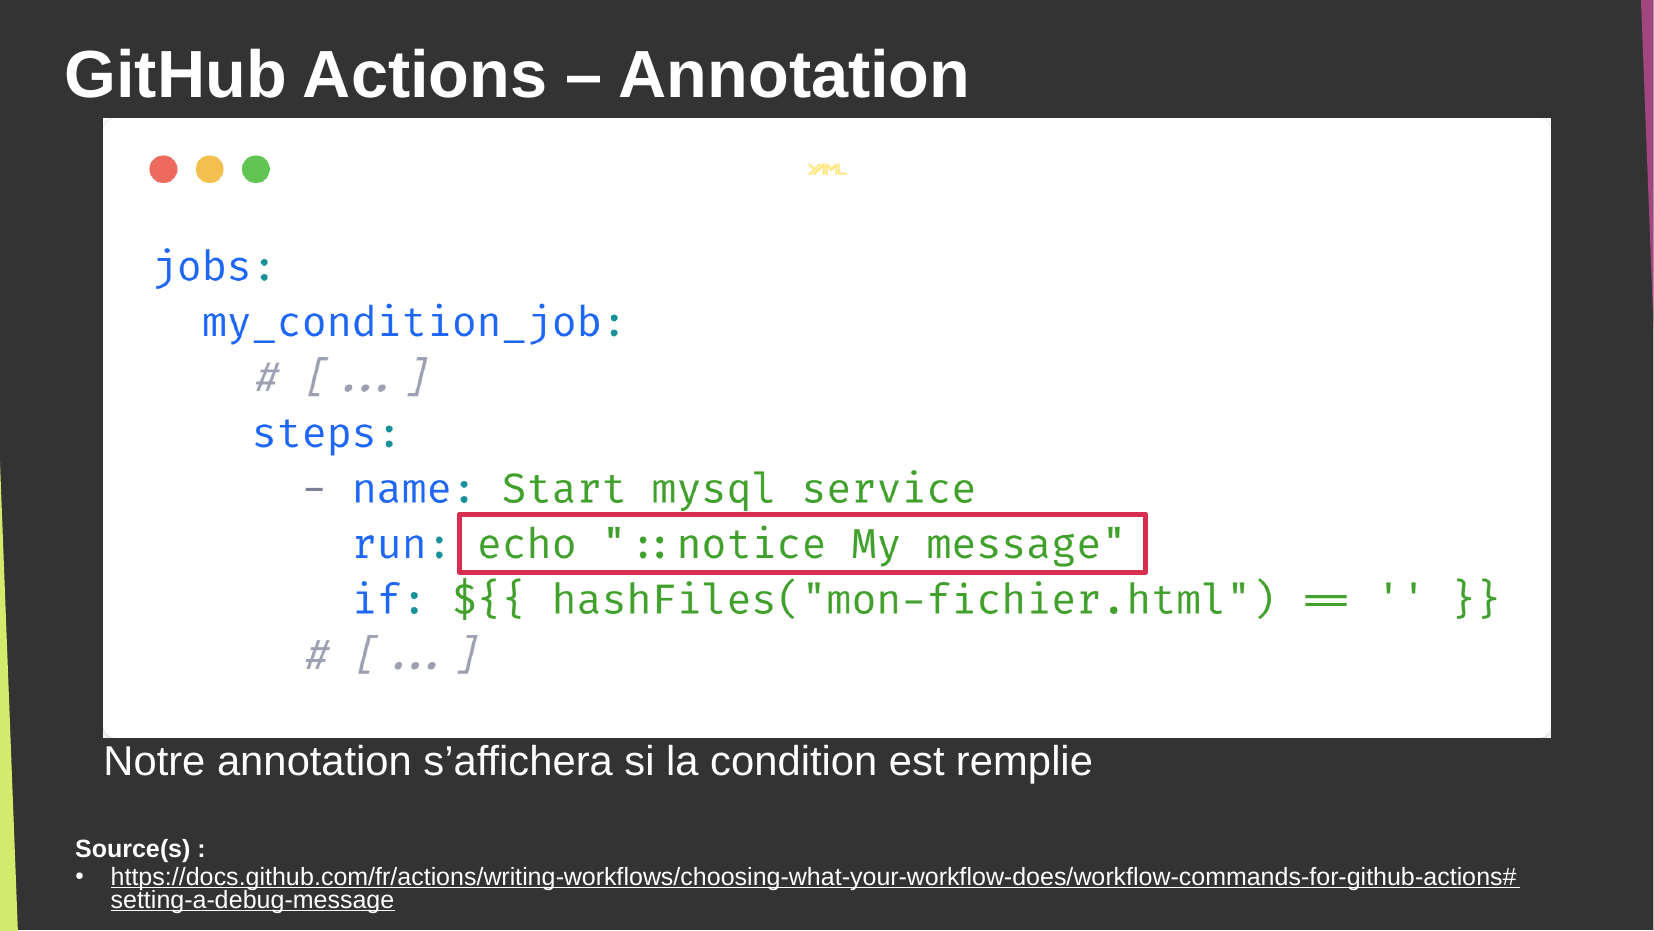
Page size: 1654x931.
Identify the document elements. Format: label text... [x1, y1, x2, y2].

text_box Notre annotation s’affichera si la condition est remplie [88, 730, 1223, 789]
picture [103, 118, 1551, 738]
title GitHub Actions – Annotation [64, 37, 1577, 119]
text_box Source(s) : https://docs.github.com/fr/actions/writing-workflows/choosing-what-your-workflow-does/workflow-commands-for-github-actions#setting-a-debug-message [60, 789, 1546, 899]
text_box 0 [1640, 0, 1654, 342]
text_box [0, 462, 18, 931]
